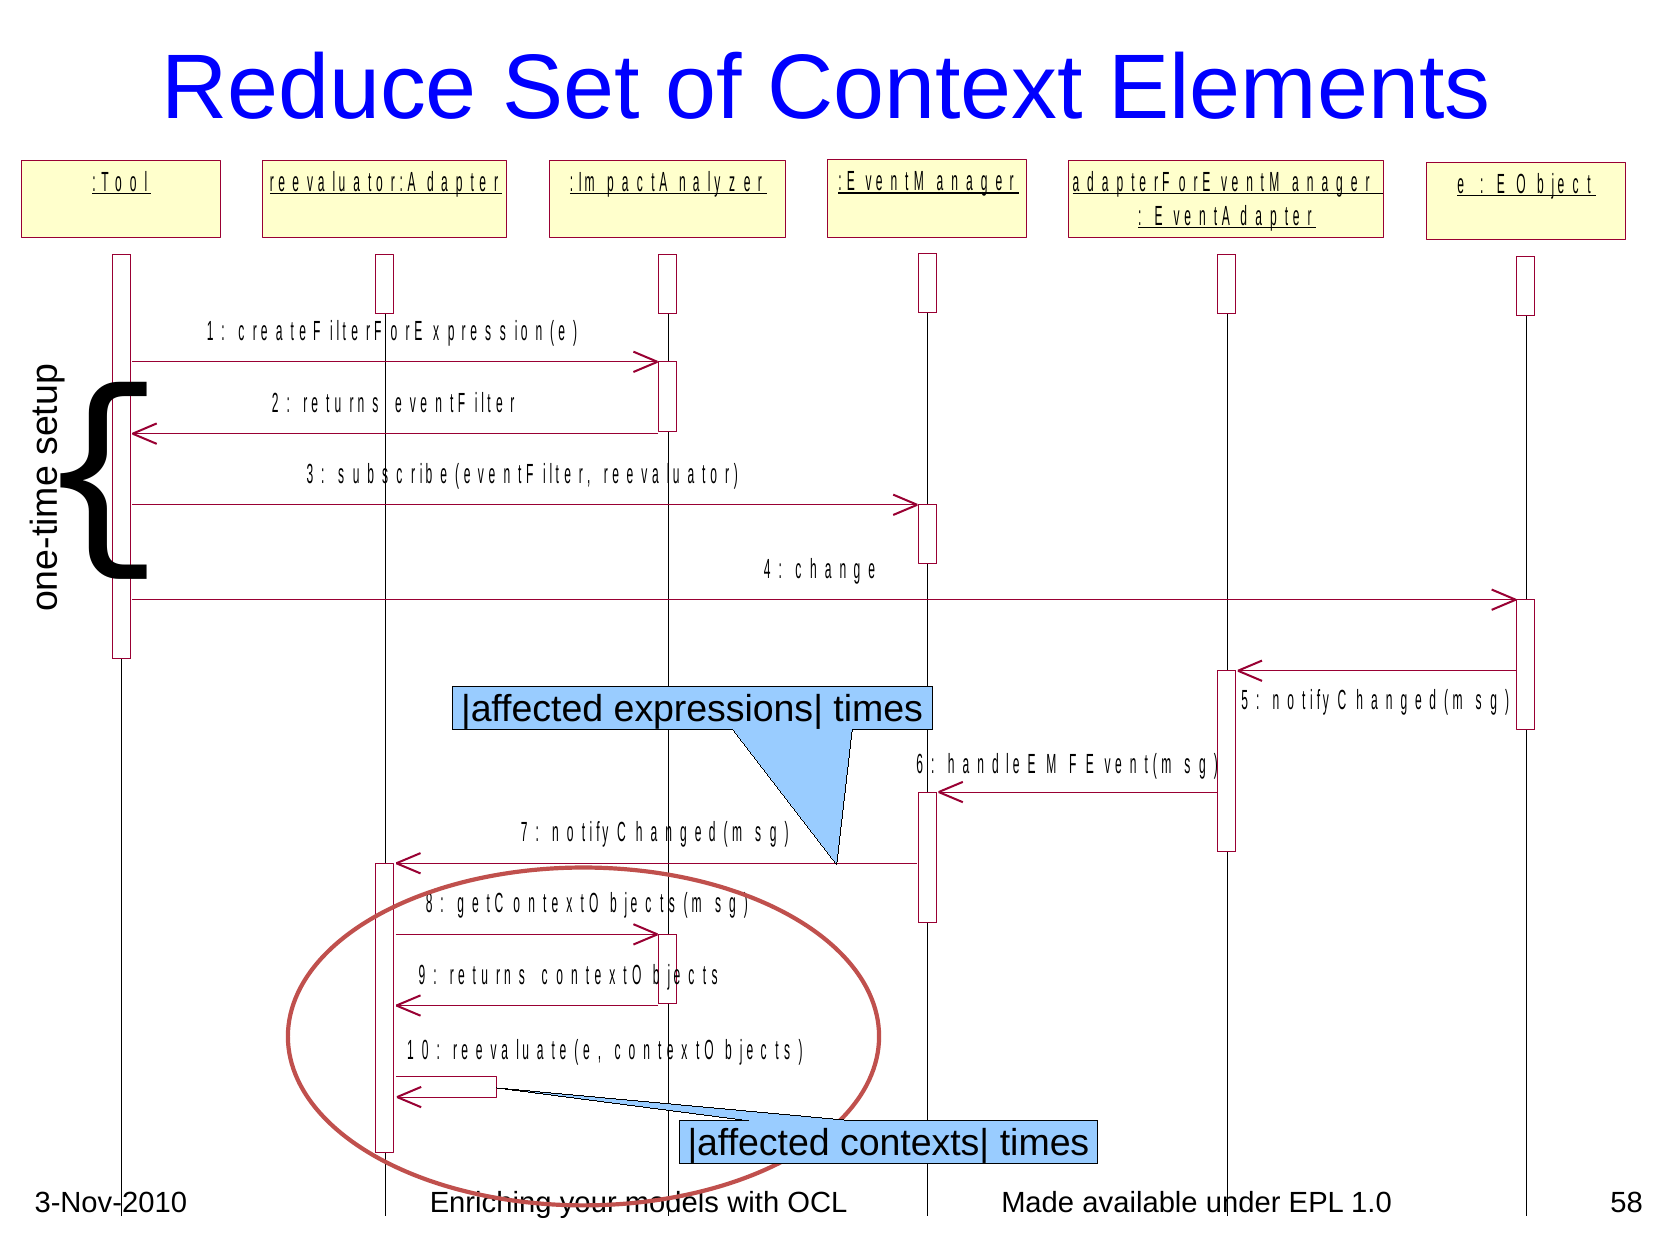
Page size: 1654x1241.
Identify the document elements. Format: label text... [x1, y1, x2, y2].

picture [0, 103, 1654, 1241]
text_box |affected contexts| times [496, 1087, 1098, 1164]
text_box one-time setup [15, 349, 73, 627]
text_box |affected expressions| times [452, 686, 933, 865]
title Reduce Set of Context Elements [82, 19, 1571, 155]
text_box { [73, 352, 180, 607]
